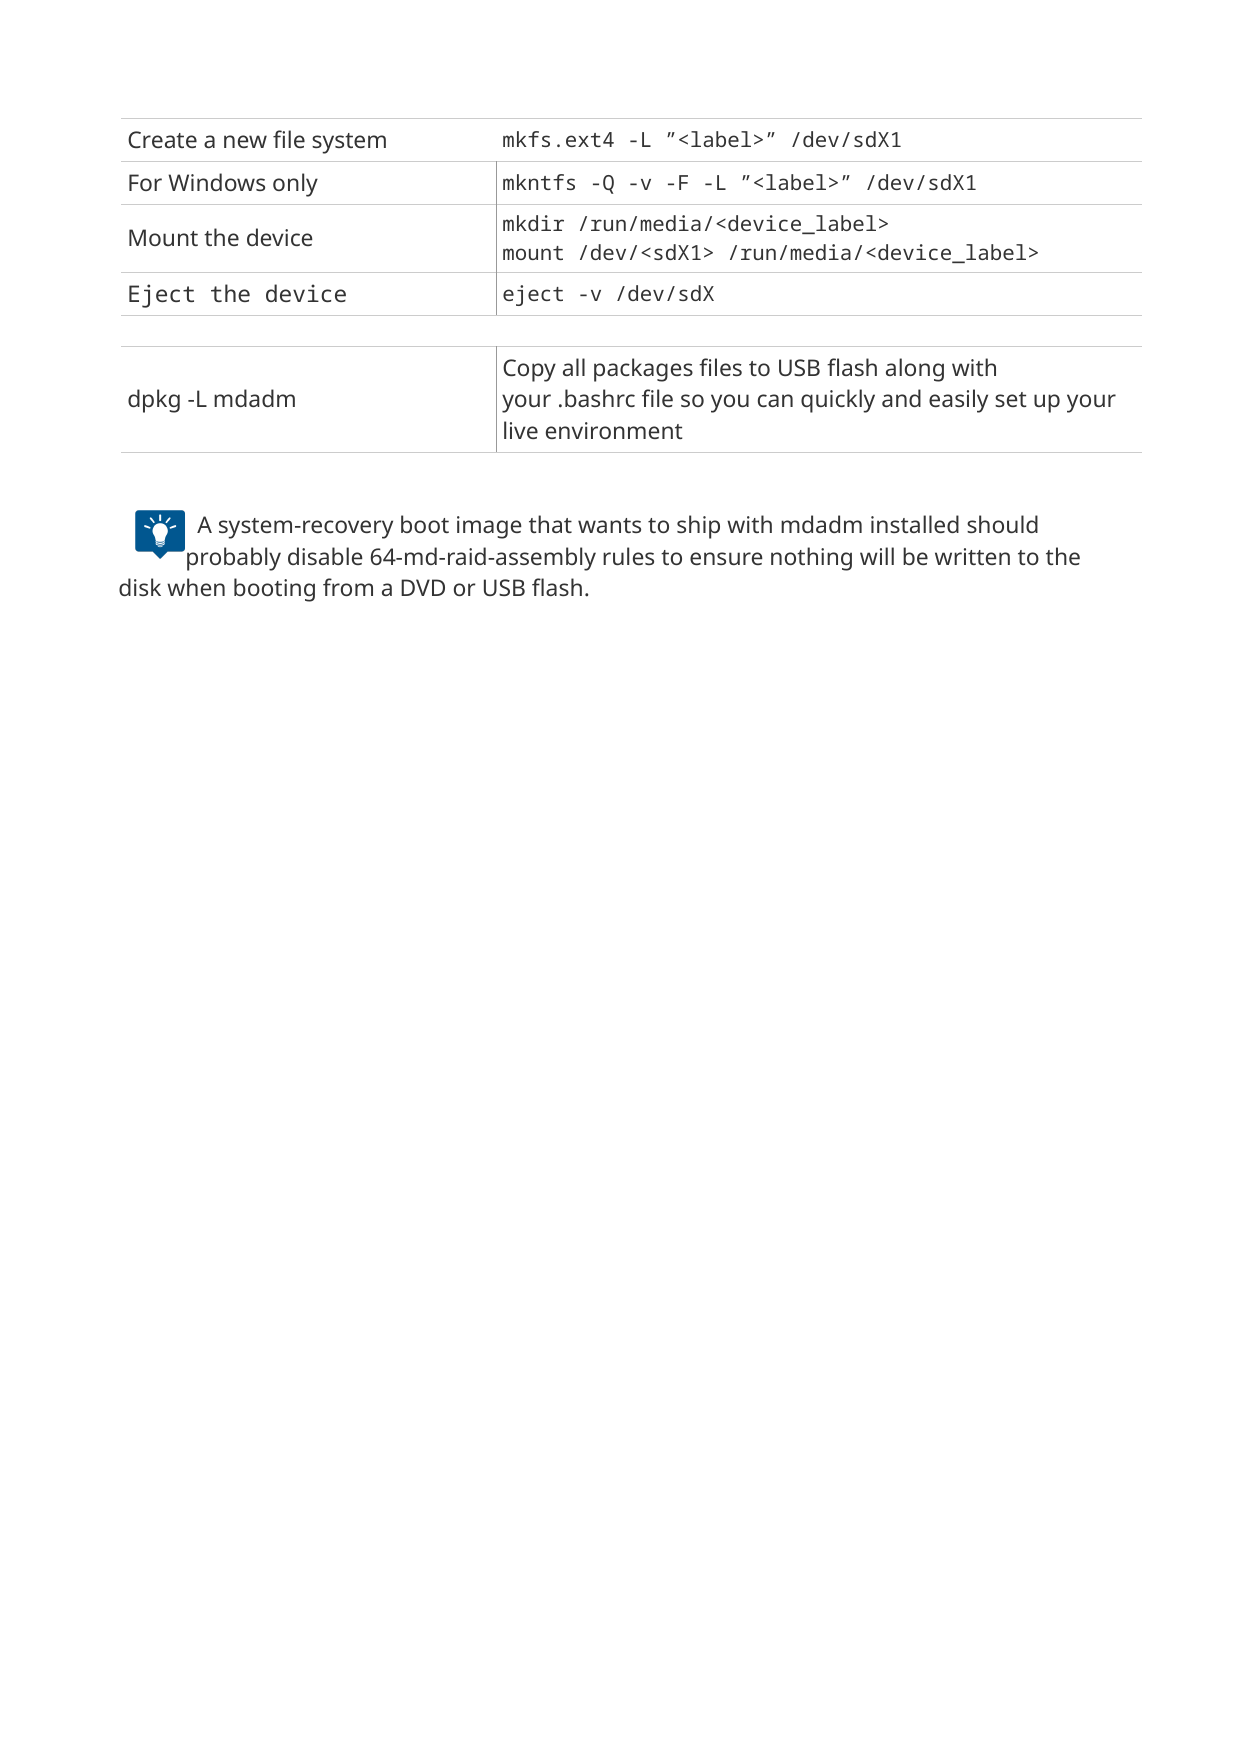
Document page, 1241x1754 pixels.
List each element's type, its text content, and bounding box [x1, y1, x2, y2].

table_cell For Windows only [121, 162, 496, 204]
table_cell Mount the device [121, 205, 496, 272]
table_cell mkntfs -Q -v -F -L ”<label>” /dev/sdX1 [497, 162, 1142, 204]
table_cell mkfs.ext4 -L ”<label>” /dev/sdX1 [496, 119, 1142, 161]
table_cell mkdir /run/media/<device_label> mount /dev/<sdX1> /run/media/<device_label> [497, 205, 1142, 272]
table_header dpkg -L mdadm [121, 347, 496, 452]
table_cell eject -v /dev/sdX [497, 273, 1142, 315]
table_header Copy all packages files to USB flash along with your .bashrc file so you can quickly and easily set up your live environment [497, 347, 1142, 452]
picture [134, 509, 186, 560]
text A system-recovery boot image that wants to ship with mdadm installed should probably disable 64-md-raid-assembly rules to ensure nothing will be written to the disk when booting from a DVD or USB flash. [118, 509, 1122, 603]
table_cell Create a new file system [121, 119, 496, 161]
table_cell Eject the device [121, 273, 496, 315]
